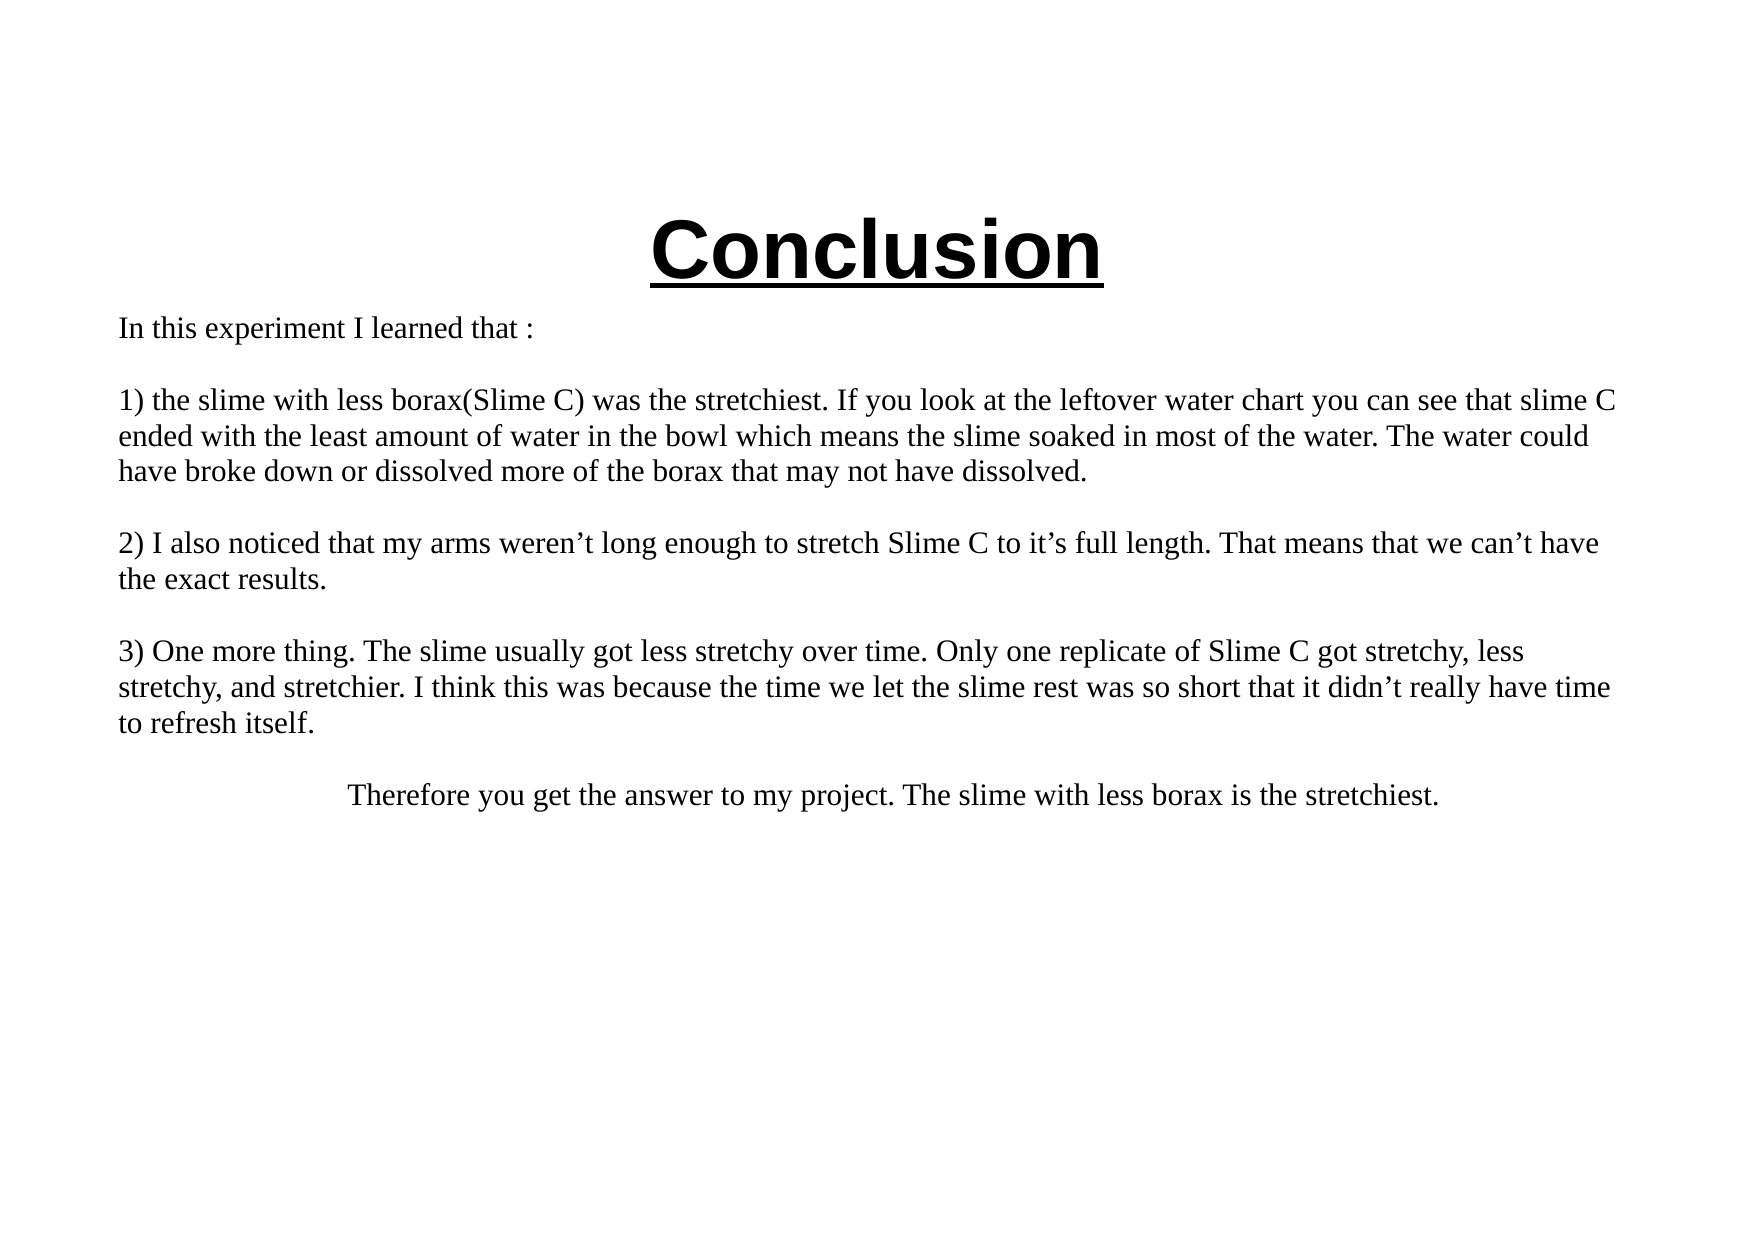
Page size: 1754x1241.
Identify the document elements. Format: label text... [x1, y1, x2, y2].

text Therefore you get the answer to my project. The slime with less borax is the stretchiest. [118, 776, 1636, 812]
text 2) I also noticed that my arms weren’t long enough to stretch Slime C to it’s full length. That means that we can’t have the exact results. [118, 524, 1636, 596]
title Conclusion [118, 201, 1636, 296]
text 3) One more thing. The slime usually got less stretchy over time. Only one replicate of Slime C got stretchy, less stretchy, and stretchier. I think this was because the time we let the slime rest was so short that it didn’t really have time to refresh itself. [118, 632, 1636, 740]
text 1) the slime with less borax(Slime C) was the stretchiest. If you look at the leftover water chart you can see that slime C ended with the least amount of water in the bowl which means the slime soaked in most of the water. The water could have broke down or dissolved more of the borax that may not have dissolved. [118, 381, 1636, 489]
text In this experiment I learned that : [118, 309, 1636, 345]
